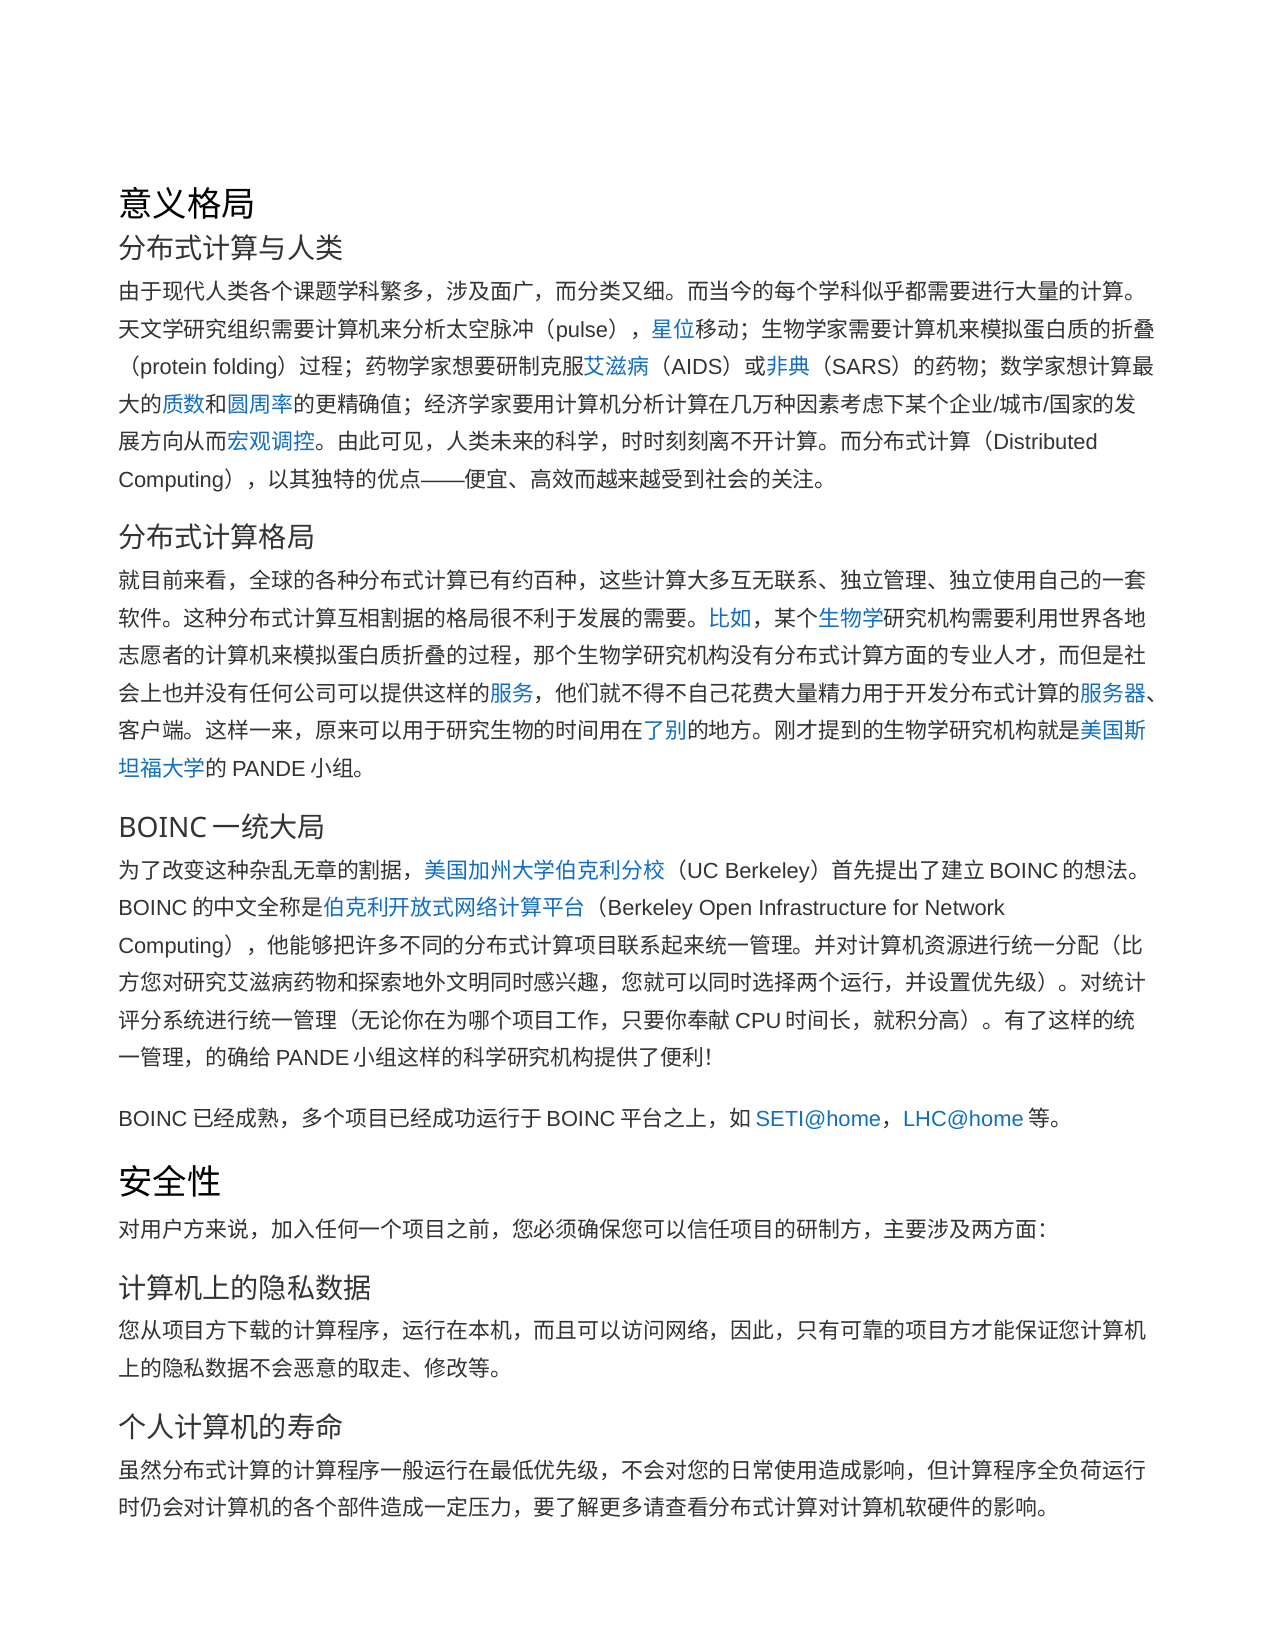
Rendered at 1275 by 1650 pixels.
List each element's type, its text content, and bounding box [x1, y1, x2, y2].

subtitle 计算机上的隐私数据 [118, 1265, 1157, 1306]
subtitle 分布式计算格局 [118, 515, 1157, 556]
list 对用户方来说，加入任何一个项目之前，您必须确保您可以信任项目的研制方，主要涉及两方面： [118, 1204, 1157, 1242]
subtitle 意义格局 [118, 176, 1157, 226]
subtitle 分布式计算与人类 [118, 226, 1157, 267]
list 由于现代人类各个课题学科繁多，涉及面广，而分类又细。而当今的每个学科似乎都需要进行大量的计算。天文学研究组织需要计算机来分析太空脉冲（pulse），星位移动；生物学家需要计算机来模拟蛋白质的折叠（protein folding）过程；药物学家想要研制克服艾滋病（AIDS）或非典（SARS）的药物；数学家想计算最大的质数和圆周率的更精确值；经济学家要用计算机分析计算在几万种因素考虑下某个企业/城市/国家的发展方向从而宏观调控。由此可见，人类未来的科学，时时刻刻离不开计算。而分布式计算（Distributed Computing），以其独特的优点——便宜、高效而越来越受到社会的关注。 [118, 267, 1157, 492]
list 为了改变这种杂乱无章的割据，美国加州大学伯克利分校（UC Berkeley）首先提出了建立BOINC的想法。BOINC的中文全称是伯克利开放式网络计算平台（Berkeley Open Infrastructure for Network Computing），他能够把许多不同的分布式计算项目联系起来统一管理。并对计算机资源进行统一分配（比方您对研究艾滋病药物和探索地外文明同时感兴趣，您就可以同时选择两个运行，并设置优先级）。对统计评分系统进行统一管理（无论你在为哪个项目工作，只要你奉献CPU时间长，就积分高）。有了这样的统一管理，的确给PANDE小组这样的科学研究机构提供了便利！ [118, 845, 1157, 1070]
list 虽然分布式计算的计算程序一般运行在最低优先级，不会对您的日常使用造成影响，但计算程序全负荷运行时仍会对计算机的各个部件造成一定压力，要了解更多请查看分布式计算对计算机软硬件的影响。 [118, 1445, 1157, 1520]
list 就目前来看，全球的各种分布式计算已有约百种，这些计算大多互无联系、独立管理、独立使用自己的一套软件。这种分布式计算互相割据的格局很不利于发展的需要。比如，某个生物学研究机构需要利用世界各地志愿者的计算机来模拟蛋白质折叠的过程，那个生物学研究机构没有分布式计算方面的专业人才，而但是社会上也并没有任何公司可以提供这样的服务，他们就不得不自己花费大量精力用于开发分布式计算的服务器、客户端。这样一来，原来可以用于研究生物的时间用在了别的地方。刚才提到的生物学研究机构就是美国斯坦福大学的PANDE小组。 [118, 556, 1157, 781]
subtitle 个人计算机的寿命 [118, 1404, 1157, 1445]
list BOINC已经成熟，多个项目已经成功运行于BOINC平台之上，如SETI@home，LHC@home等。 [118, 1094, 1157, 1131]
subtitle BOINC一统大局 [118, 804, 1157, 845]
subtitle 安全性 [118, 1155, 1157, 1204]
list 您从项目方下载的计算程序，运行在本机，而且可以访问网络，因此，只有可靠的项目方才能保证您计算机上的隐私数据不会恶意的取走、修改等。 [118, 1306, 1157, 1381]
